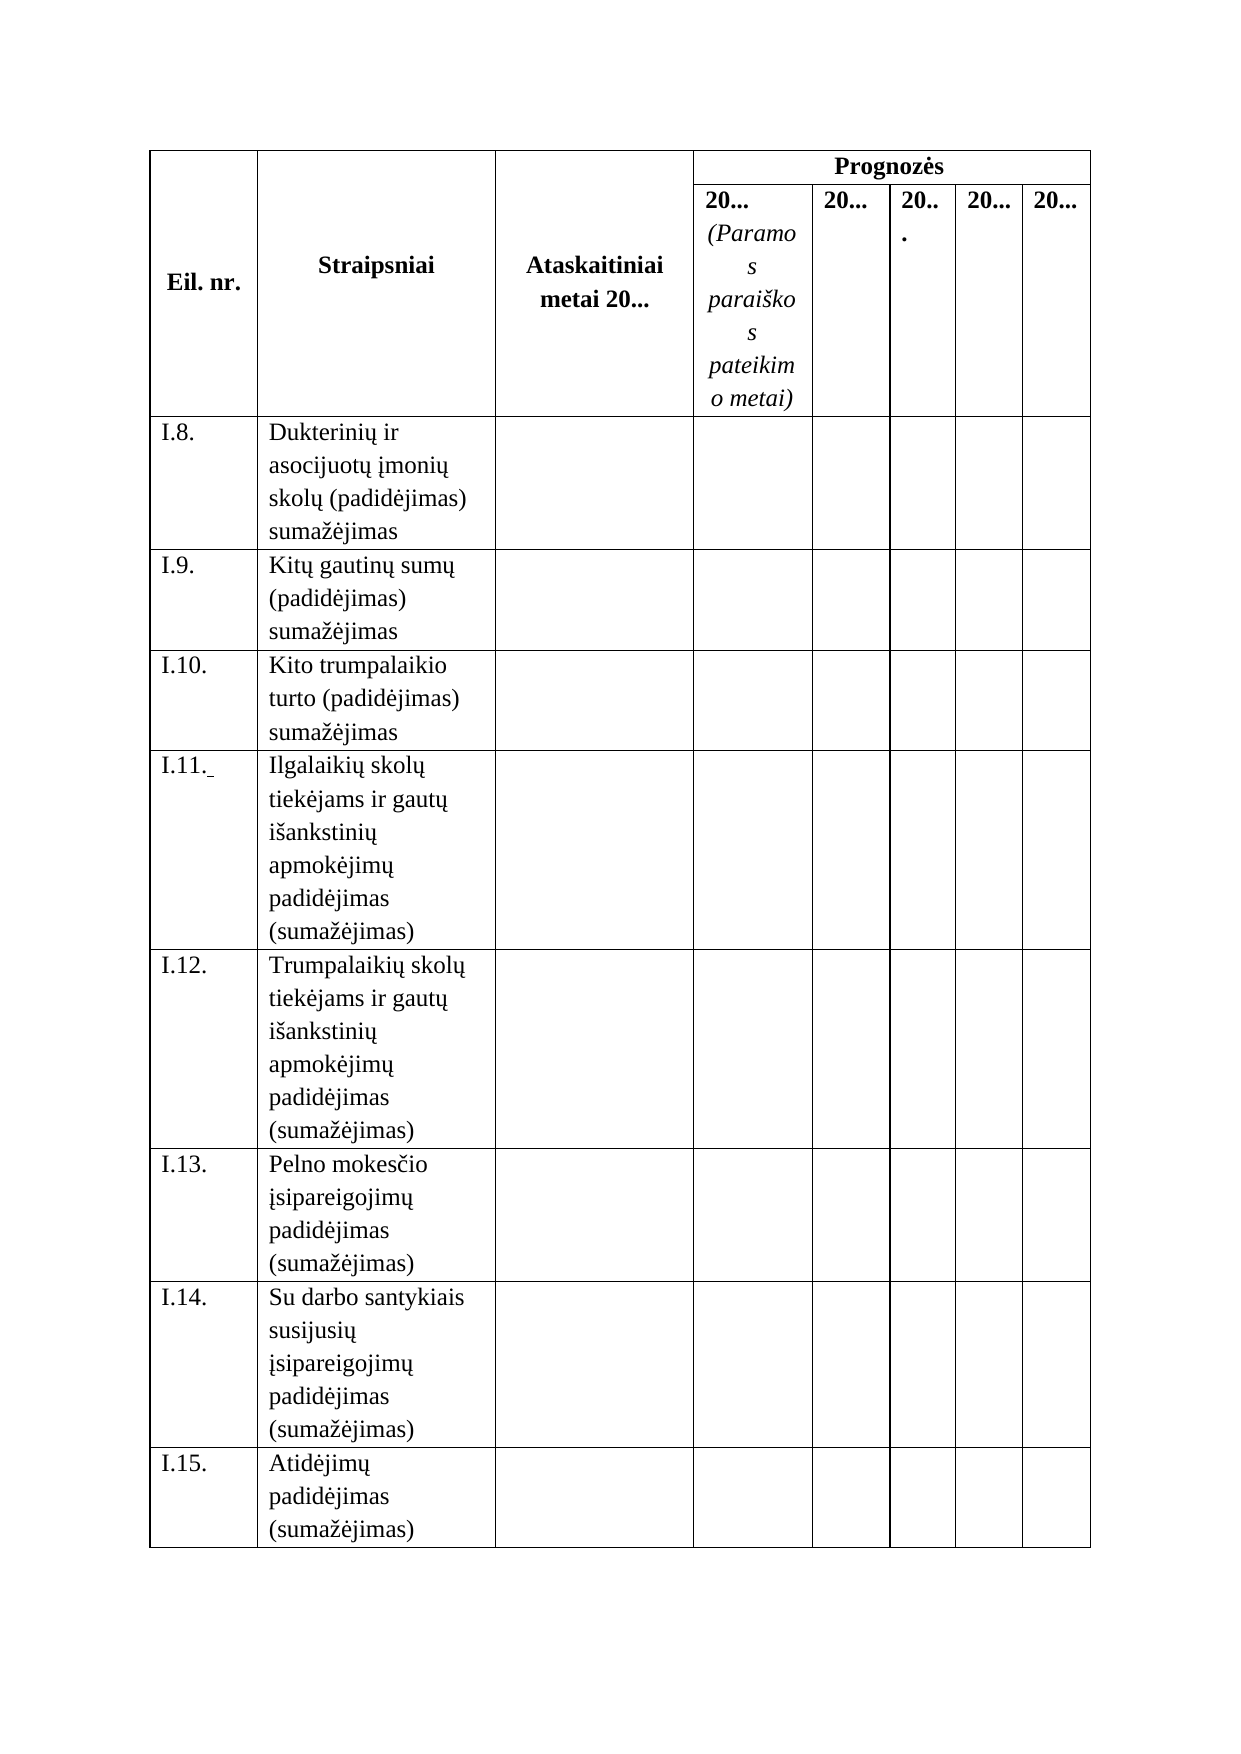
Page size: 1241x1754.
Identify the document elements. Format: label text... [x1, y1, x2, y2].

table_cell [891, 417, 955, 549]
table_cell I.8. [151, 417, 257, 549]
table_cell [813, 751, 889, 949]
table_cell Atidėjimų padidėjimas (sumažėjimas) [258, 1448, 495, 1547]
table_cell [891, 950, 955, 1148]
table_cell 20... [1023, 185, 1090, 416]
table_cell I.10. [151, 651, 257, 749]
table_cell Kito trumpalaikio turto (padidėjimas) sumažėjimas [258, 651, 495, 749]
table_cell [1023, 651, 1090, 749]
table_cell [694, 651, 812, 749]
table_cell [1023, 751, 1090, 949]
table_cell Trumpalaikių skolų tiekėjams ir gautų išankstinių apmokėjimų padidėjimas (sumažėjimas) [258, 950, 495, 1148]
table_cell [813, 1282, 889, 1447]
table_cell I.12. [151, 950, 257, 1148]
table_cell [956, 550, 1022, 649]
table_cell Dukterinių ir asocijuotų įmonių skolų (padidėjimas) sumažėjimas [258, 417, 495, 549]
table_header Prognozės [694, 151, 1090, 184]
table_cell [496, 751, 693, 949]
table_cell [694, 1448, 812, 1547]
table_cell Pelno mokesčio įsipareigojimų padidėjimas (sumažėjimas) [258, 1149, 495, 1281]
table_cell [891, 1149, 955, 1281]
table_cell [813, 651, 889, 749]
table_cell [1023, 1448, 1090, 1547]
table_cell [694, 950, 812, 1148]
table_cell [956, 950, 1022, 1148]
table_cell [694, 550, 812, 649]
table_cell [891, 1448, 955, 1547]
table_cell Su darbo santykiais susijusių įsipareigojimų padidėjimas (sumažėjimas) [258, 1282, 495, 1447]
table_cell [956, 1448, 1022, 1547]
table_cell [813, 417, 889, 549]
table_cell [694, 1149, 812, 1281]
table_cell [956, 417, 1022, 549]
table_cell [956, 1149, 1022, 1281]
table_cell [891, 550, 955, 649]
table_cell [891, 751, 955, 949]
table_cell I.13. [151, 1149, 257, 1281]
table_cell I.9. [151, 550, 257, 649]
table_cell Kitų gautinų sumų (padidėjimas) sumažėjimas [258, 550, 495, 649]
table_header Ataskaitiniai metai 20... [496, 151, 693, 416]
table_cell [1023, 950, 1090, 1148]
table_cell [496, 417, 693, 549]
table_header Eil. nr. [151, 151, 257, 416]
table_header Straipsniai [258, 151, 495, 416]
table_cell [496, 1282, 693, 1447]
table_cell [813, 1448, 889, 1547]
table_cell [496, 550, 693, 649]
table_cell [496, 950, 693, 1148]
table_cell [496, 1149, 693, 1281]
table_cell [694, 1282, 812, 1447]
table_cell 20... [891, 185, 955, 416]
table_cell [891, 651, 955, 749]
table_cell [694, 417, 812, 549]
table_cell I.15. [151, 1448, 257, 1547]
table_cell 20... [956, 185, 1022, 416]
table_cell [956, 1282, 1022, 1447]
table_cell [813, 1149, 889, 1281]
table_cell Ilgalaikių skolų tiekėjams ir gautų išankstinių apmokėjimų padidėjimas (sumažėjimas) [258, 751, 495, 949]
table_cell [496, 1448, 693, 1547]
table_cell 20... [813, 185, 889, 416]
table_cell [1023, 1282, 1090, 1447]
table_cell [891, 1282, 955, 1447]
table_cell I.11. [151, 751, 257, 949]
table_cell [496, 651, 693, 749]
table_cell I.14. [151, 1282, 257, 1447]
table_cell [1023, 417, 1090, 549]
table_cell [1023, 1149, 1090, 1281]
table_cell [813, 950, 889, 1148]
table_cell [1023, 550, 1090, 649]
table_cell 20... (Paramos paraiškos pateikimo metai) [694, 185, 812, 416]
table_cell [956, 751, 1022, 949]
table_cell [694, 751, 812, 949]
table_cell [956, 651, 1022, 749]
table_cell [813, 550, 889, 649]
